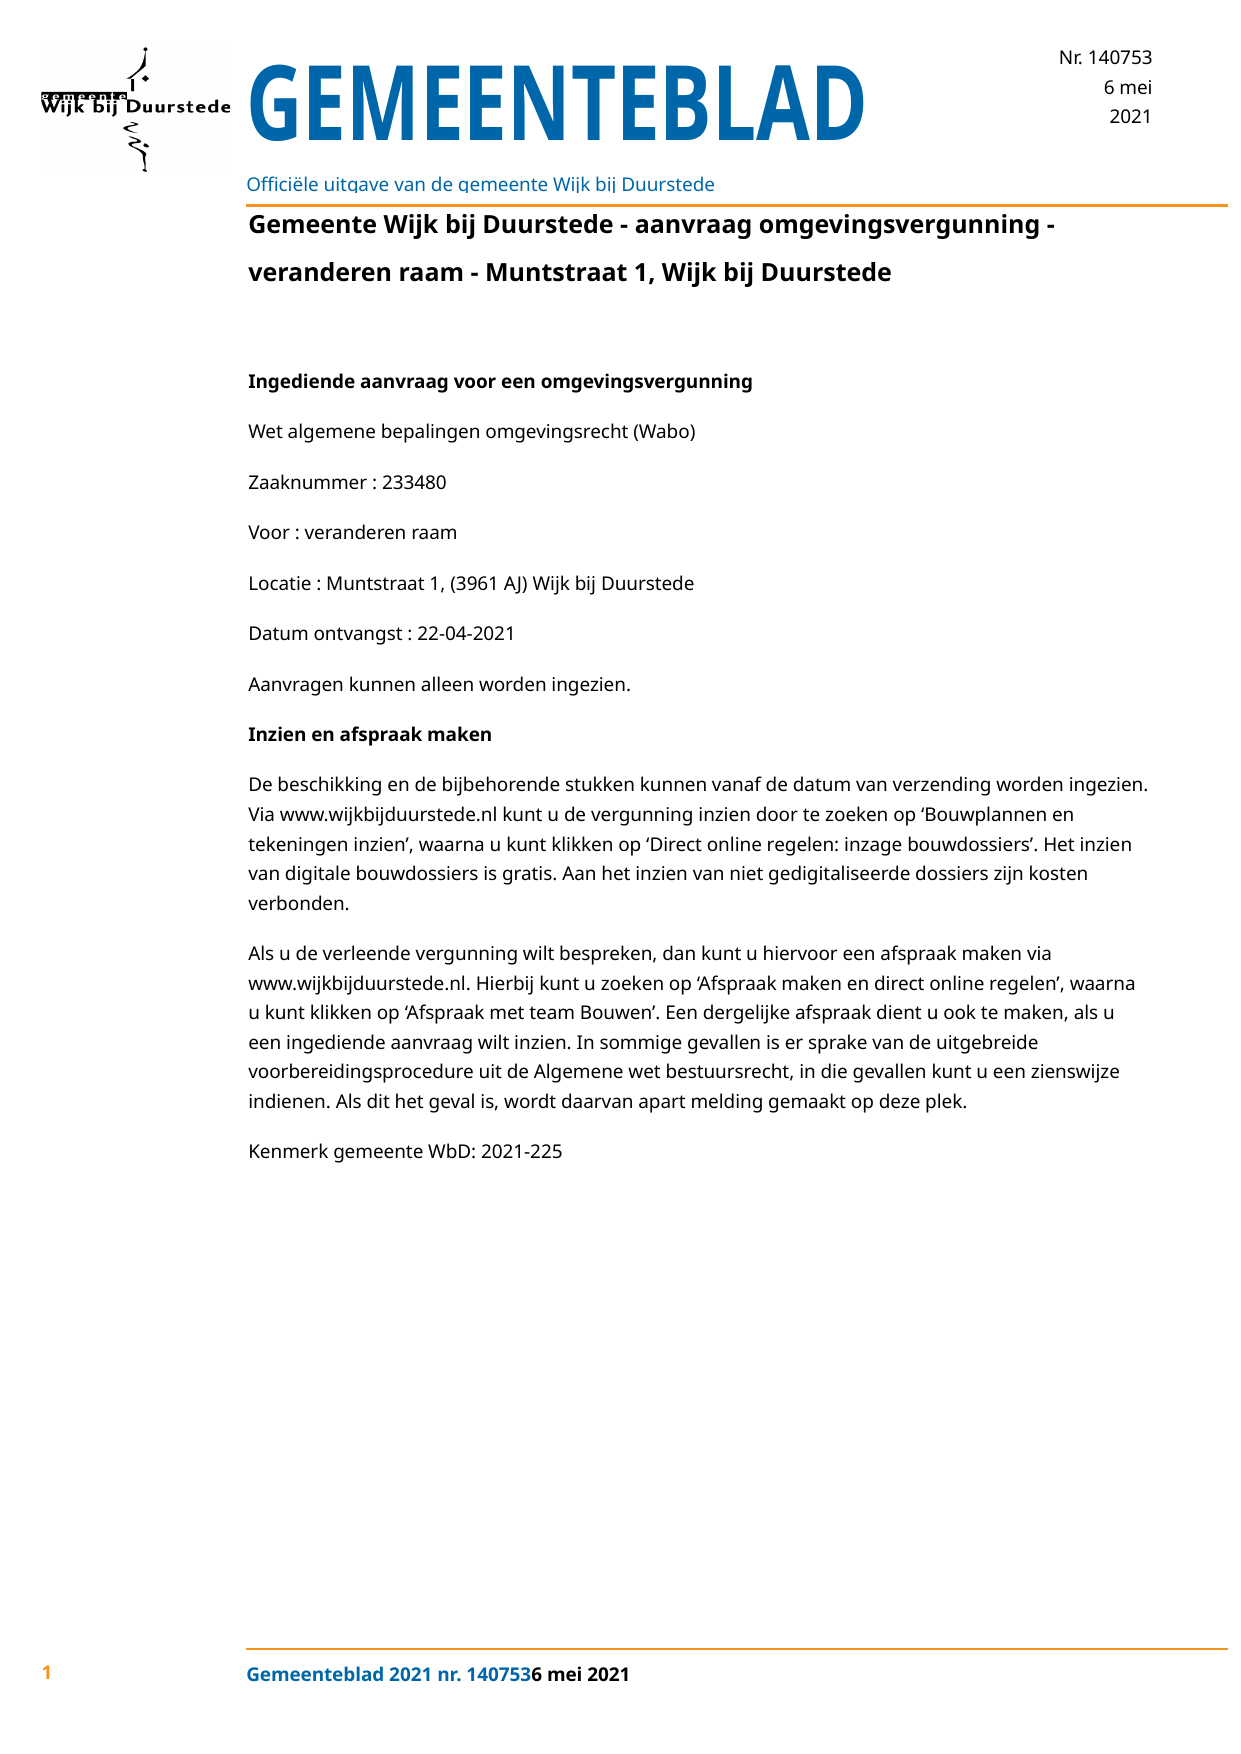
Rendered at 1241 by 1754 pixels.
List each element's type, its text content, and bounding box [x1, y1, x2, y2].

text Voor : veranderen raam [248, 519, 1152, 545]
text De beschikking en de bijbehorende stukken kunnen vanaf de datum van verzending worden ingezien. Via www.wijkbijduurstede.nl kunt u de vergunning inzien door te zoeken op ‘Bouwplannen en tekeningen inzien’, waarna u kunt klikken op ‘Direct online regelen: inzage bouwdossiers’. Het inzien van digitale bouwdossiers is gratis. Aan het inzien van niet gedigitaliseerde dossiers zijn kosten verbonden. [248, 772, 1152, 916]
text Ingediende aanvraag voor een omgevingsvergunning [248, 368, 1152, 394]
text Zaaknummer : 233480 [248, 469, 1152, 495]
text Gemeente Wijk bij Duurstede - aanvraag omgevingsvergunning - veranderen raam - Muntstraat 1, Wijk bij Duurstede [248, 207, 1152, 288]
text Kenmerk gemeente WbD: 2021-225 [248, 1139, 1152, 1164]
text Inzien en afspraak maken [248, 721, 1152, 747]
picture [41, 47, 231, 172]
text Datum ontvangst : 22-04-2021 [248, 620, 1152, 646]
text Aanvragen kunnen alleen worden ingezien. [248, 671, 1152, 697]
text Wet algemene bepalingen omgevingsrecht (Wabo) [248, 419, 1152, 444]
text Locatie : Muntstraat 1, (3961 AJ) Wijk bij Duurstede [248, 570, 1152, 596]
text Als u de verleende vergunning wilt bespreken, dan kunt u hiervoor een afspraak maken via www.wijkbijduurstede.nl. Hierbij kunt u zoeken op ‘Afspraak maken en direct online regelen’, waarna u kunt klikken op ‘Afspraak met team Bouwen’. Een dergelijke afspraak dient u ook te maken, als u een ingediende aanvraag wilt inzien. In sommige gevallen is er sprake van de uitgebreide voorbereidingsprocedure uit de Algemene wet bestuursrecht, in die gevallen kunt u een zienswijze indienen. Als dit het geval is, wordt daarvan apart melding gemaakt op deze plek. [248, 940, 1152, 1114]
